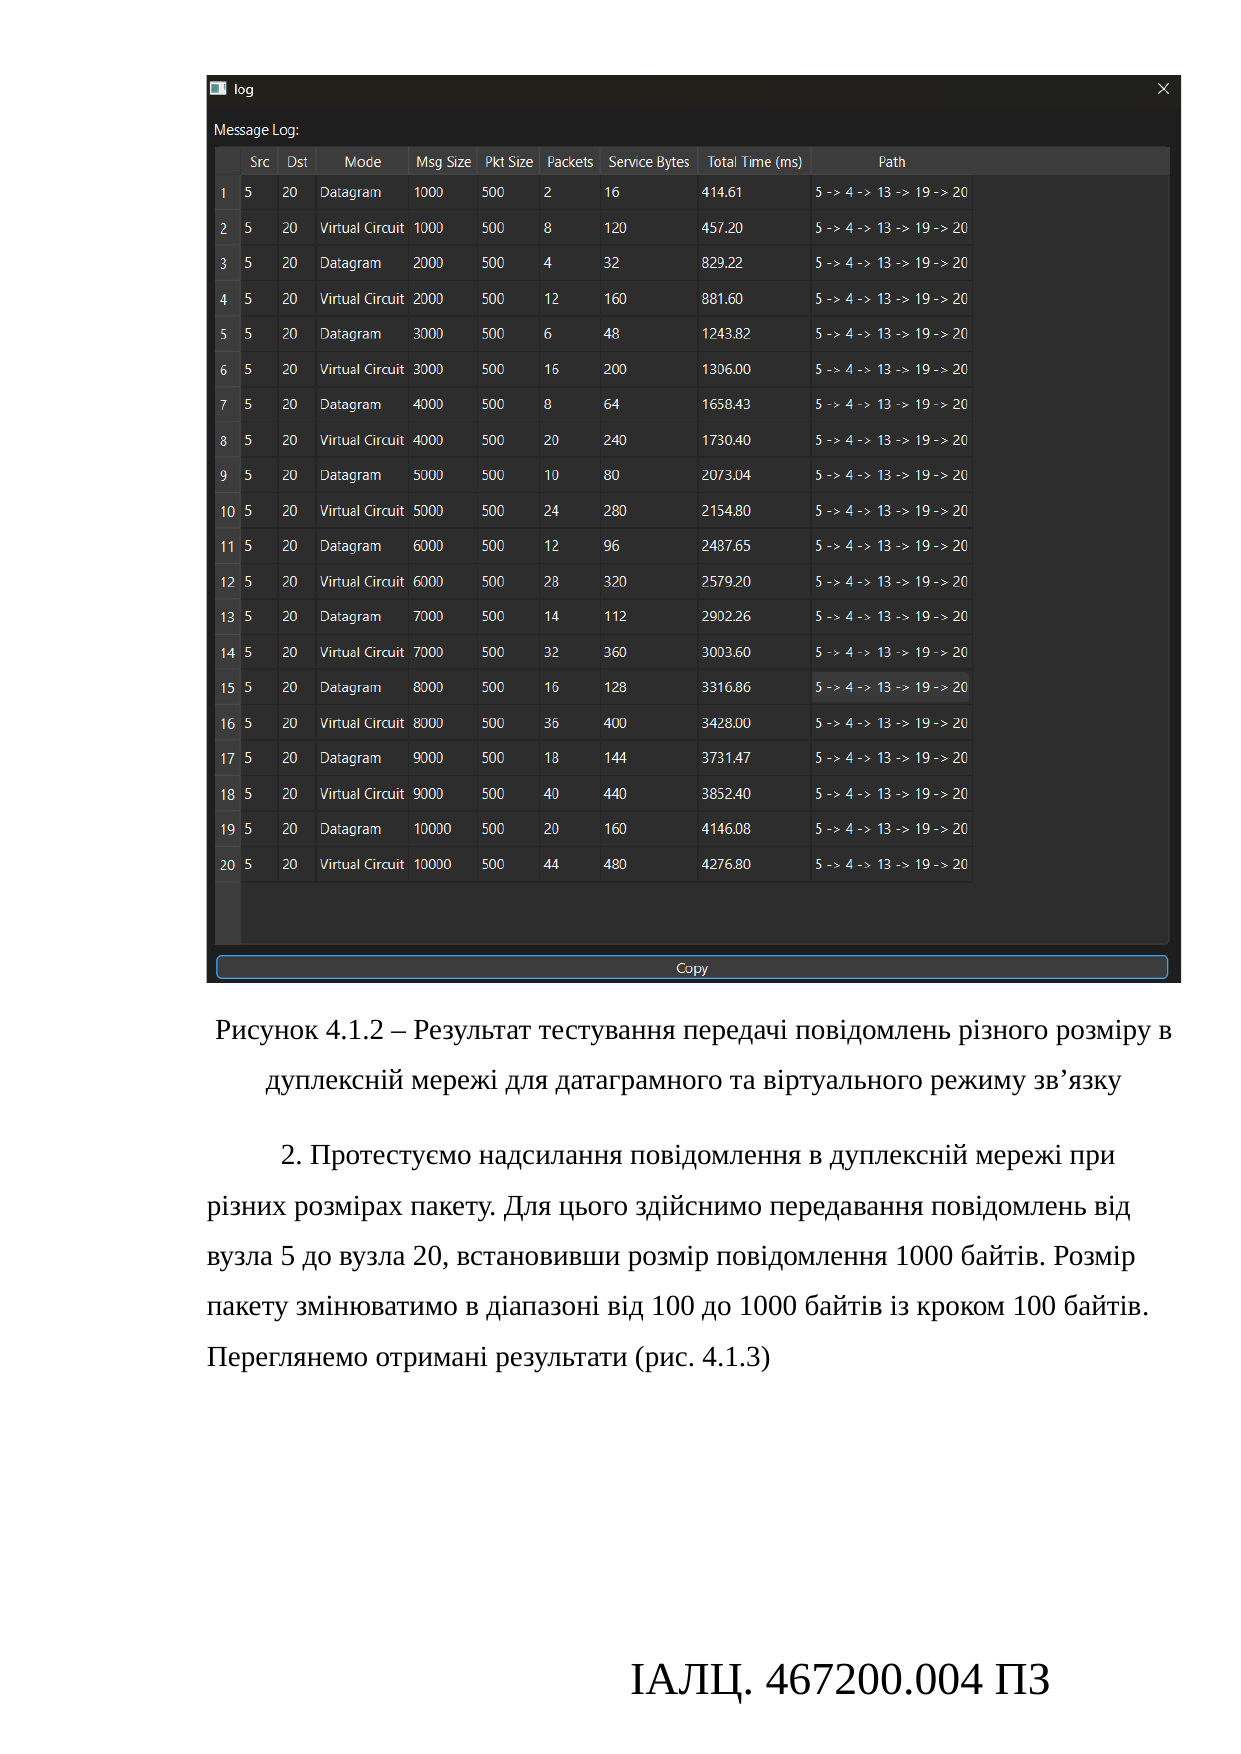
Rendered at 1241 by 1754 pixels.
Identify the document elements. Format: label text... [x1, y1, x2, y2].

text Рисунок 4.1.2 – Результат тестування передачі повідомлень різного розміру в дуплексній мережі для датаграмного та віртуального режиму зв’язку [207, 1012, 1181, 1096]
text 2. Протестуємо надсилання повідомлення в дуплексній мережі при різних розмірах пакету. Для цього здійснимо передавання повідомлень від вузла 5 до вузла 20, встановивши розмір повідомлення 1000 байтів. Розмір пакету змінюватимо в діапазоні від 100 до 1000 байтів із кроком 100 байтів. Переглянемо отримані результати (рис. 4.1.3) [207, 1137, 1181, 1372]
